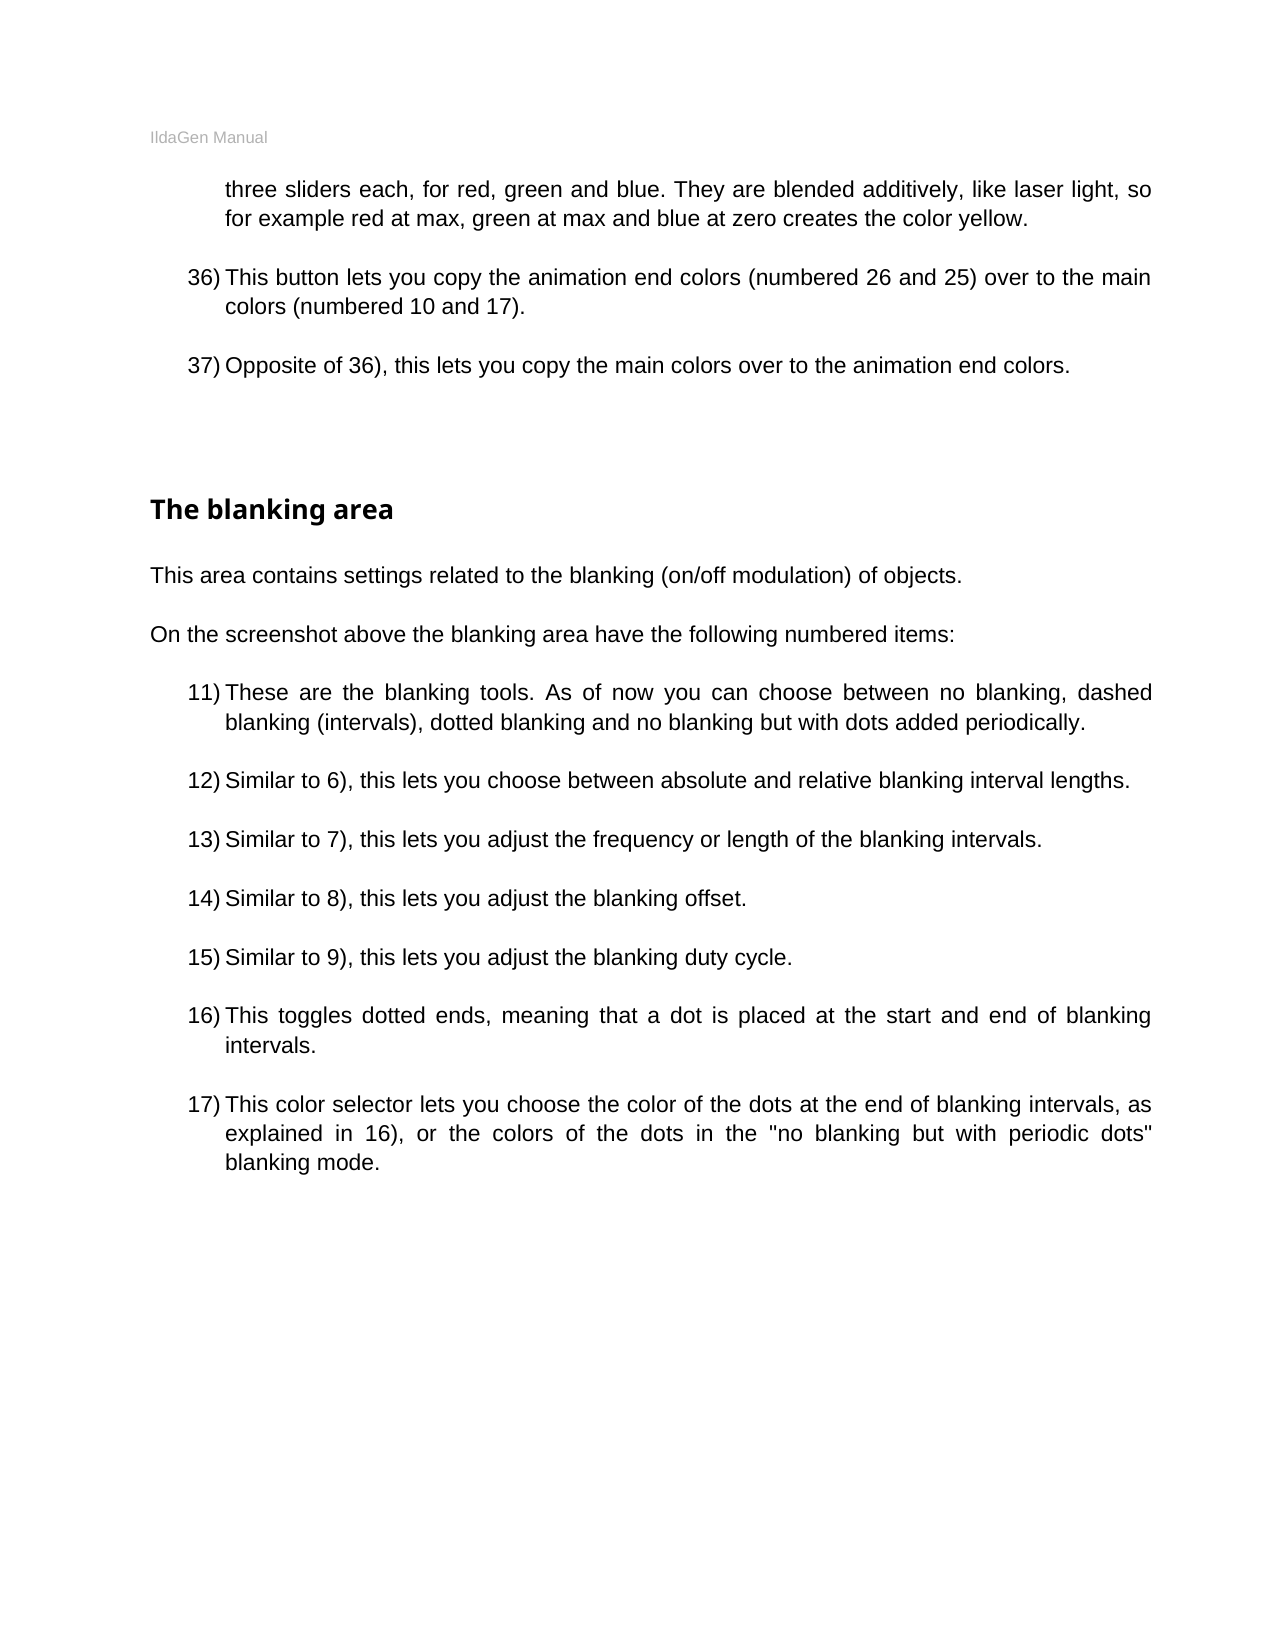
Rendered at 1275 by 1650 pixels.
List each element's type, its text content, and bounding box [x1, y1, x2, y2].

list These are the blanking tools. As of now you can choose between no blanking, dashed blanking (intervals), dotted blanking and no blanking but with dots added periodically. [187, 680, 1153, 735]
list This color selector lets you choose the color of the dots at the end of blanking intervals, as explained in 16), or the colors of the dots in the "no blanking but with periodic dots" blanking mode. [187, 1091, 1153, 1176]
list This toggles dotted ends, meaning that a dot is placed at the start and end of blanking intervals. [187, 1003, 1153, 1058]
text On the screenshot above the blanking area have the following numbered items: [150, 621, 1153, 647]
list Similar to 7), this lets you adjust the frequency or length of the blanking intervals. [187, 827, 1153, 853]
list This button lets you copy the animation end colors (numbered 26 and 25) over to the main colors (numbered 10 and 17). [187, 264, 1153, 319]
subtitle The blanking area [150, 491, 1153, 528]
list Similar to 8), this lets you adjust the blanking offset. [187, 886, 1153, 911]
list Similar to 6), this lets you choose between absolute and relative blanking interval lengths. [187, 768, 1153, 794]
list Similar to 9), this lets you adjust the blanking duty cycle. [187, 944, 1153, 970]
text This area contains settings related to the blanking (on/off modulation) of objects. [150, 563, 1153, 588]
list three sliders each, for red, green and blue. They are blended additively, like laser light, so for example red at max, green at max and blue at zero creates the color yellow. [187, 176, 1153, 231]
list Opposite of 36), this lets you copy the main colors over to the animation end colors. [187, 352, 1153, 378]
